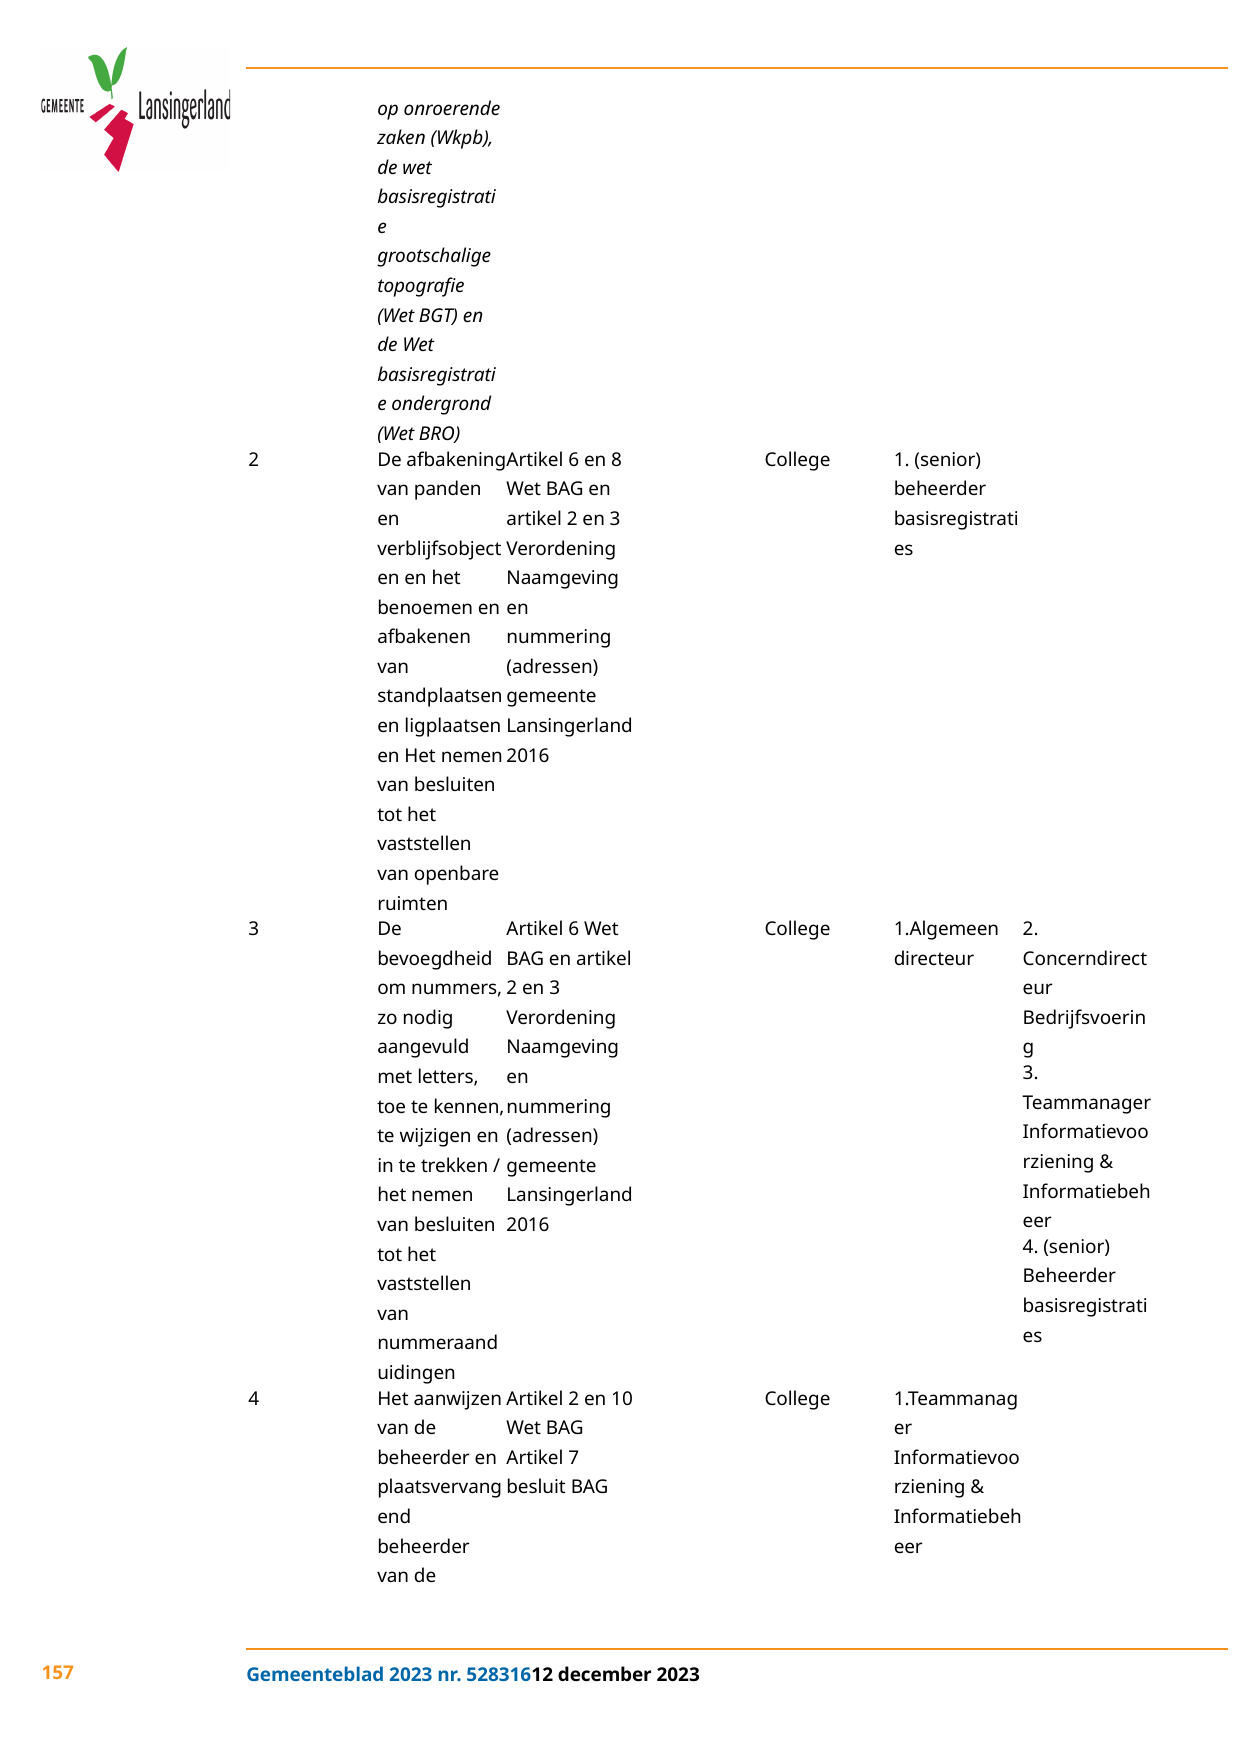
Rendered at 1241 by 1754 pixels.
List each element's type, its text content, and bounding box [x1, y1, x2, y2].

table_cell [635, 95, 764, 446]
table_cell 4 [248, 1385, 377, 1588]
table_cell Artikel 6 en 8 Wet BAG en artikel 2 en 3 Verordening Naamgeving en nummering (adressen) gemeente Lansingerland 2016 [506, 446, 635, 915]
table_cell De afbakening van panden en verblijfsobjecten en het benoemen en afbakenen van standplaatsen en ligplaatsen en Het nemen van besluiten tot het vaststellen van openbare ruimten [377, 446, 506, 915]
table_cell College [764, 1385, 893, 1588]
table_cell 4. (senior) Beheerder basisregistraties [1023, 1233, 1152, 1385]
table_cell 3 [248, 915, 377, 1385]
table_cell Artikel 2 en 10 Wet BAG Artikel 7 besluit BAG [506, 1385, 635, 1588]
table_cell [635, 1385, 764, 1588]
table_cell [1023, 1385, 1152, 1588]
table_cell Artikel 6 Wet BAG en artikel 2 en 3 Verordening Naamgeving en nummering (adressen) gemeente Lansingerland 2016 [506, 915, 635, 1385]
table_cell op onroerende zaken (Wkpb), de wet basisregistratie grootschalige topografie (Wet BGT) en de Wet basisregistratie ondergrond (Wet BRO) [377, 95, 506, 446]
table_cell [764, 95, 893, 446]
table_cell [506, 95, 635, 446]
table_cell 1. (senior) beheerder basisregistraties [894, 446, 1022, 915]
table_cell [894, 95, 1022, 446]
table_cell Het aanwijzen van de beheerder en plaatsvervangend beheerder van de [377, 1385, 506, 1588]
table_cell College [764, 446, 893, 915]
table_cell 2 [248, 446, 377, 915]
table_cell [635, 915, 764, 1385]
picture [41, 47, 231, 172]
table_cell [1023, 95, 1152, 446]
table_cell College [764, 915, 893, 1385]
table_cell 1.Algemeen directeur [894, 915, 1022, 1385]
table_cell [635, 446, 764, 915]
table_cell De bevoegdheid om nummers, zo nodig aangevuld met letters, toe te kennen, te wijzigen en in te trekken / het nemen van besluiten tot het vaststellen van nummeraanduidingen [377, 915, 506, 1385]
table_cell 2. Concerndirecteur Bedrijfsvoering [1023, 915, 1152, 1059]
table_cell [1023, 446, 1152, 915]
table_cell 1.Teammanager Informatievoorziening & Informatiebeheer [894, 1385, 1022, 1588]
table_cell [248, 95, 377, 446]
table_cell 3. Teammanager Informatievoorziening & Informatiebeheer [1023, 1060, 1152, 1233]
